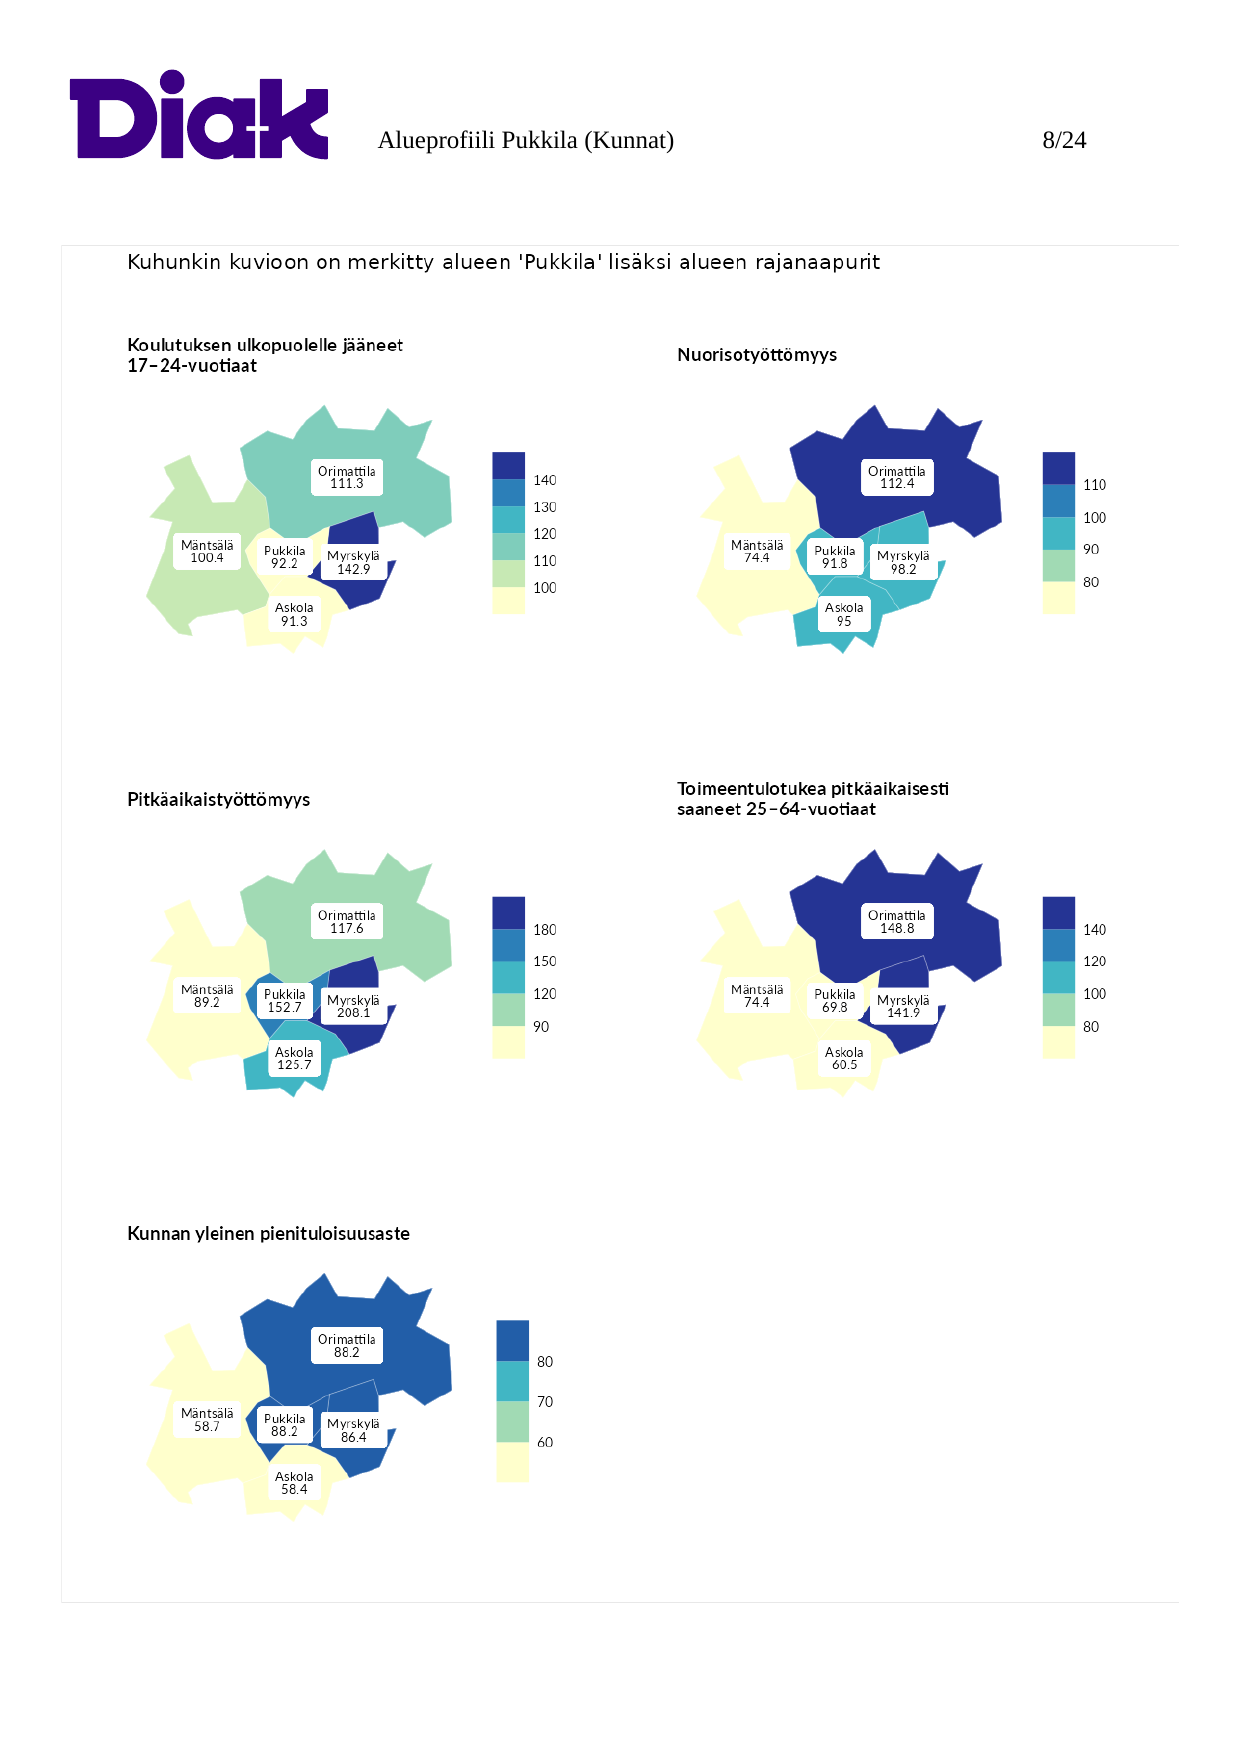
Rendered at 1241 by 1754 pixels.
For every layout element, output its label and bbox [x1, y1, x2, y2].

picture [61, 196, 1179, 1651]
